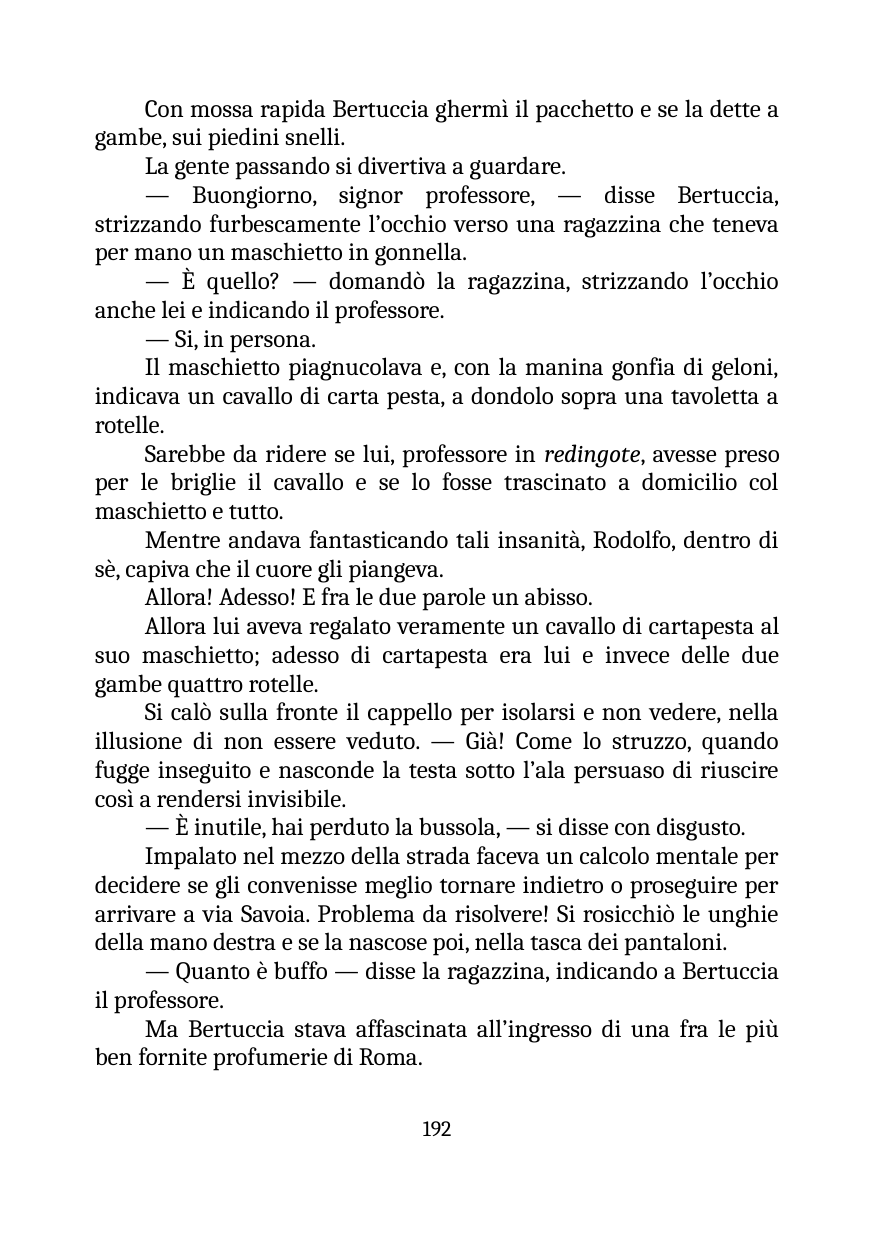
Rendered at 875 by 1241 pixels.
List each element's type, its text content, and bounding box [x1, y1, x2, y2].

text — Quanto è buffo — disse la ragazzina, indicando a Bertuccia il professore. [94, 957, 779, 1014]
text La gente passando si divertiva a guardare. [94, 152, 779, 181]
text Con mossa rapida Bertuccia ghermì il pacchetto e se la dette a gambe, sui piedini snelli. [94, 94, 779, 152]
text Ma Bertuccia stava affascinata all’ingresso di una fra le più ben fornite profumerie di Roma. [94, 1014, 779, 1072]
text Mentre andava fantasticando tali insanità, Rodolfo, dentro di sè, capiva che il cuore gli piangeva. [94, 526, 779, 583]
text Si calò sulla fronte il cappello per isolarsi e non vedere, nella illusione di non essere veduto. — Già! Come lo struzzo, quando fugge inseguito e nasconde la testa sotto l’ala persuaso di riuscire così a rendersi invisibile. [94, 698, 779, 813]
text — Buongiorno, signor professore, — disse Bertuccia, strizzando furbescamente l’occhio verso una ragazzina che teneva per mano un maschietto in gonnella. [94, 181, 779, 267]
text — Si, in persona. [94, 324, 779, 353]
text — È quello? — domandò la ragazzina, strizzando l’occhio anche lei e indicando il professore. [94, 267, 779, 324]
text Il maschietto piagnucolava e, con la manina gonfia di geloni, indicava un cavallo di carta pesta, a dondolo sopra una tavoletta a rotelle. [94, 353, 779, 439]
text Impalato nel mezzo della strada faceva un calcolo mentale per decidere se gli convenisse meglio tornare indietro o proseguire per arrivare a via Savoia. Problema da risolvere! Si rosicchiò le unghie della mano destra e se la nascose poi, nella tasca dei pantaloni. [94, 842, 779, 957]
text — È inutile, hai perduto la bussola, — si disse con disgusto. [94, 813, 779, 842]
text Sarebbe da ridere se lui, professore in redingote, avesse preso per le briglie il cavallo e se lo fosse trascinato a domicilio col maschietto e tutto. [94, 439, 779, 526]
text Allora lui aveva regalato veramente un cavallo di cartapesta al suo maschietto; adesso di cartapesta era lui e invece delle due gambe quattro rotelle. [94, 612, 779, 698]
text Allora! Adesso! E fra le due parole un abisso. [94, 583, 779, 612]
